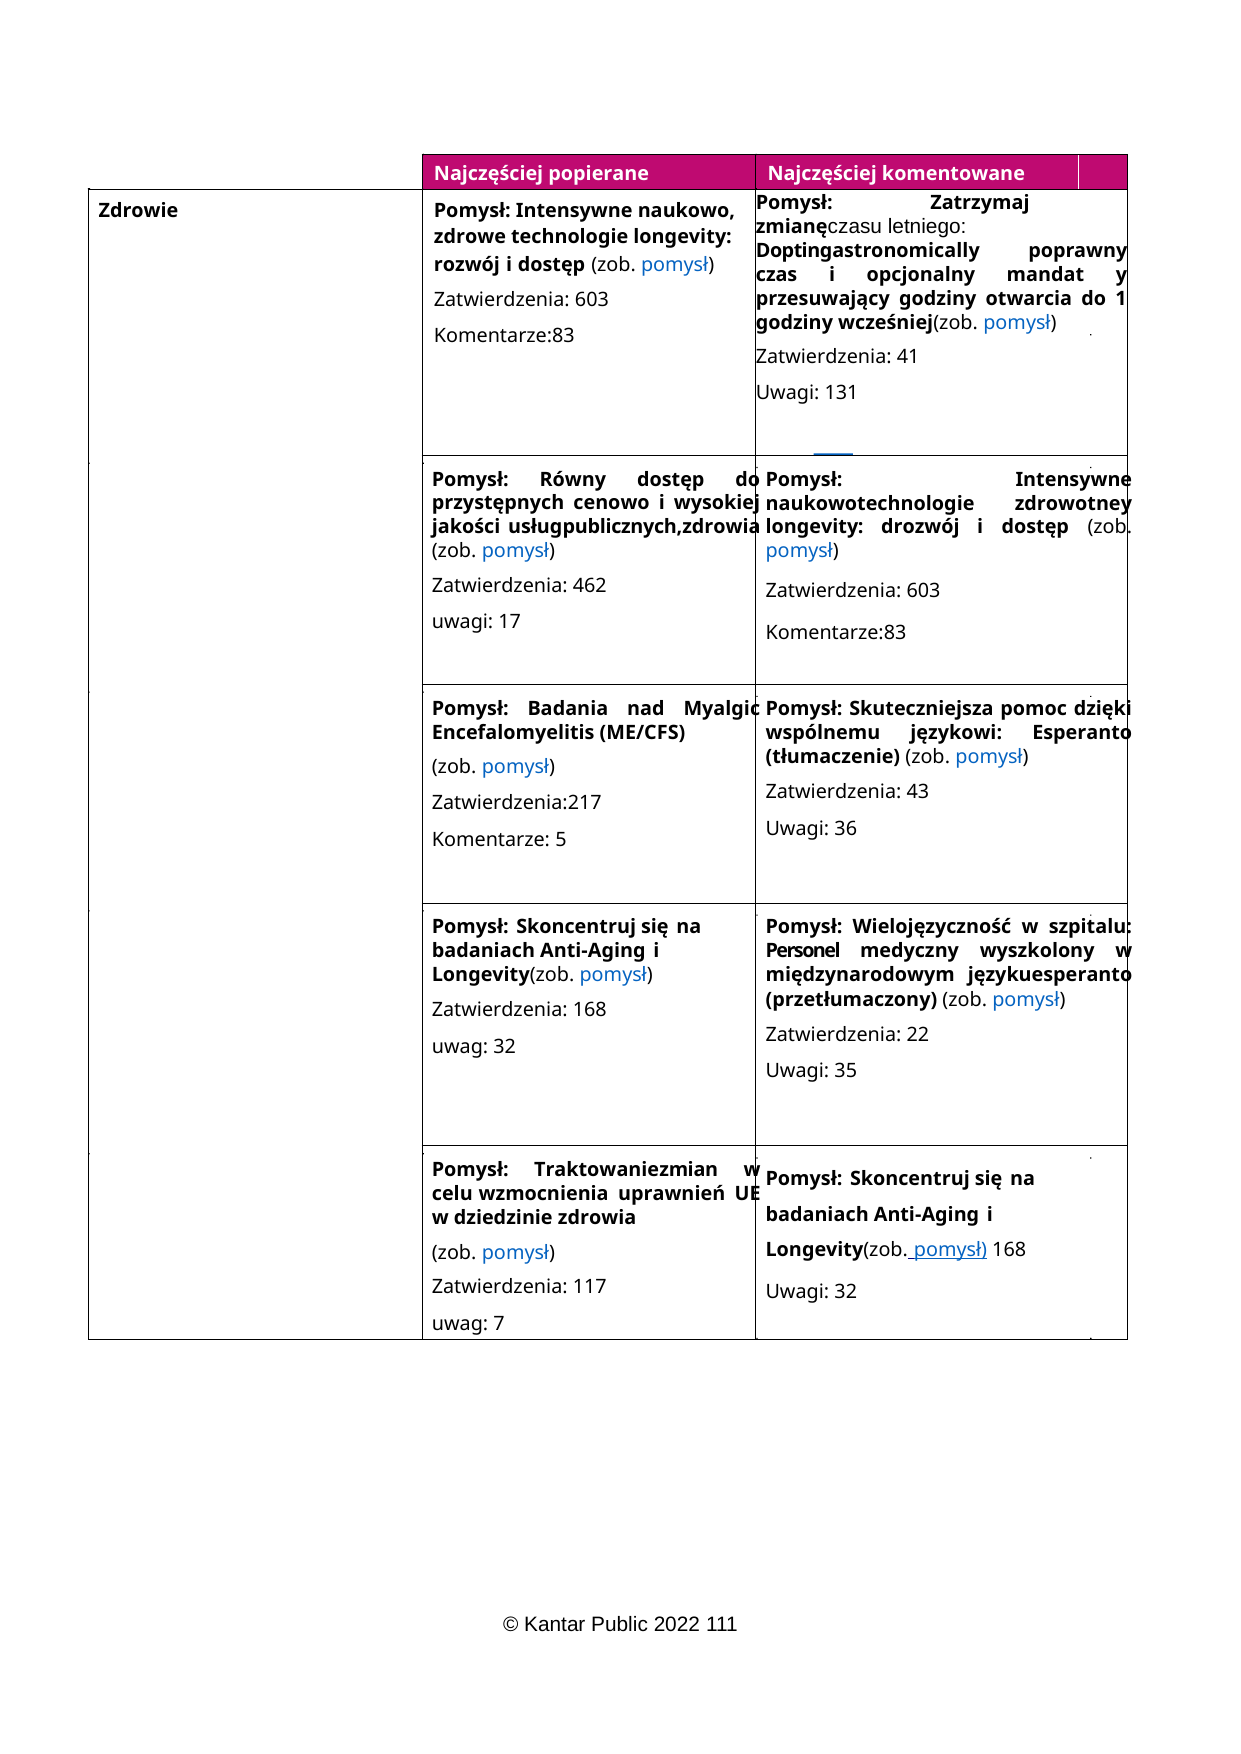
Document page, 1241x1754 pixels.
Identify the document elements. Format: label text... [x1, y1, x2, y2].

table_header Najczęściej popierane [434, 155, 745, 189]
table_header [423, 155, 434, 189]
table_cell Zdrowie [89, 190, 422, 1339]
table_cell Pomysł: Intensywne naukowotechnologie zdrowotney longevity: drozwój i dostęp (zob. pomysł) Zatwierdzenia: 603 Komentarze:83 [756, 456, 1127, 684]
table_cell Pomysł: Traktowaniezmian w celu wzmocnienia uprawnień UE w dziedzinie zdrowia (zob. pomysł) Zatwierdzenia: 117 uwag: 7 [423, 1146, 755, 1339]
table_cell Pomysł: Wielojęzyczność w szpitalu: Personel medyczny wyszkolony w międzynarodowym językuesperanto (przetłumaczony) (zob. pomysł) Zatwierdzenia: 22 Uwagi: 35 [756, 904, 1127, 1145]
table_cell Pomysł: Zatrzymaj zmianęczasu letniego: Doptingastronomically poprawny czas i opcjonalny mandat y przesuwający godziny otwarcia do 1 godziny wcześniej(zob. pomysł) Zatwierdzenia: 41 Uwagi: 131 [756, 190, 1127, 455]
table_header [1079, 155, 1127, 189]
table_header [89, 154, 422, 189]
table_cell Pomysł: Równy dostęp do przystępnych cenowo i wysokiej jakości usługpublicznych,zdrowia (zob. pomysł) Zatwierdzenia: 462 uwagi: 17 [423, 456, 755, 684]
table_cell Pomysł: Intensywne naukowo, zdrowe technologie longevity: rozwój i dostęp (zob. pomysł) Zatwierdzenia: 603 Komentarze:83 [423, 190, 755, 455]
table_header [745, 155, 755, 189]
table_header Najczęściej komentowane [767, 155, 1078, 189]
table_cell Pomysł: Skoncentruj się na badaniach Anti-Aging i Longevity(zob. pomysł) Zatwierdzenia: 168 uwag: 32 [423, 904, 755, 1145]
table_cell Pomysł: Skoncentruj się na badaniach Anti-Aging i Longevity(zob. pomysł) 168 Uwagi: 32 [756, 1146, 1127, 1339]
table_cell Pomysł: Skuteczniejsza pomoc dzięki wspólnemu językowi: Esperanto (tłumaczenie) (zob. pomysł) Zatwierdzenia: 43 Uwagi: 36 [756, 685, 1127, 903]
table_header [756, 155, 767, 189]
table_cell Pomysł: Badania nad Myalgic Encefalomyelitis (ME/CFS) (zob. pomysł) Zatwierdzenia:217 Komentarze: 5 [423, 685, 755, 903]
